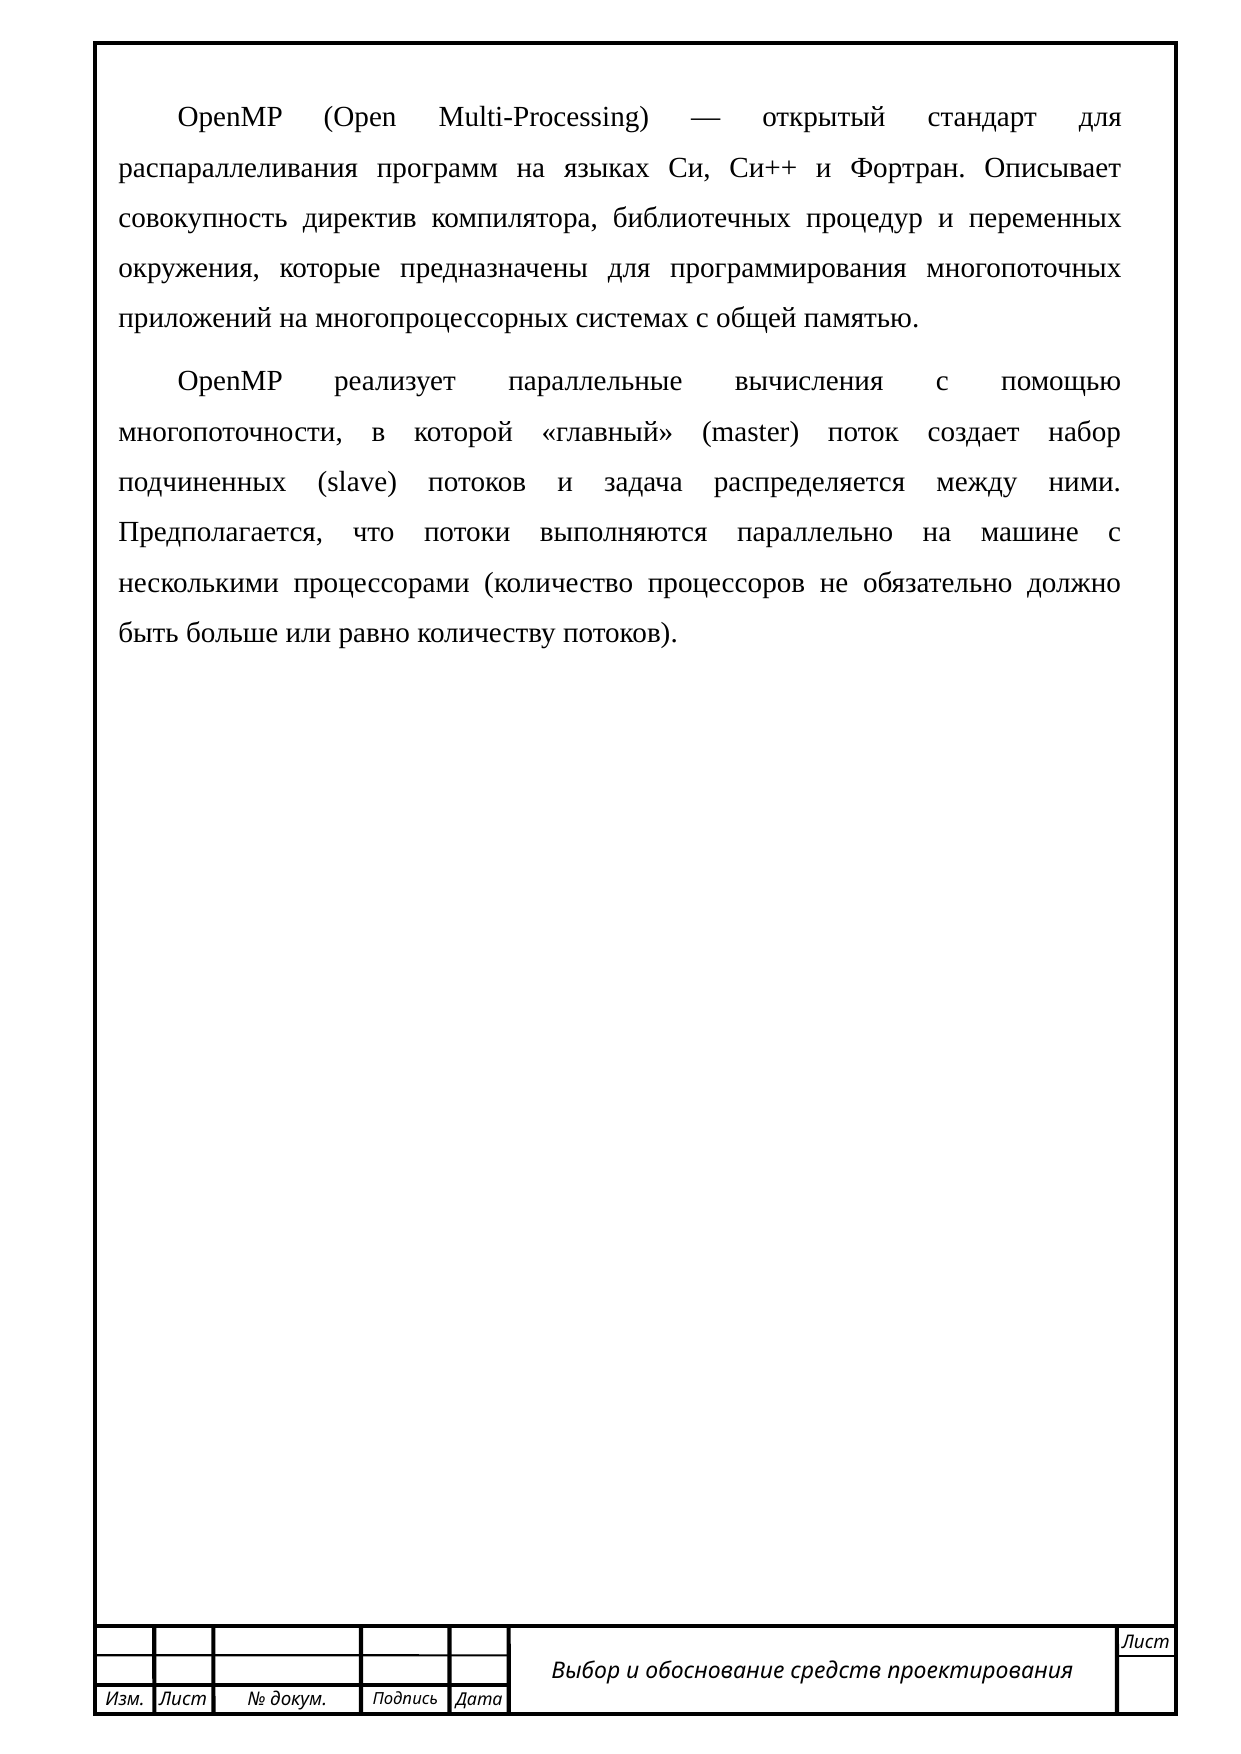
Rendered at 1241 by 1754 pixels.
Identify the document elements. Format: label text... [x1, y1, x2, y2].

text OpenMP (Open Multi-Processing) — открытый стандарт для распараллеливания программ на языках Си, Си++ и Фортран. Описывает совокупность директив компилятора, библиотечных процедур и переменных окружения, которые предназначены для программирования многопоточных приложений на многопроцессорных системах с общей памятью. [118, 99, 1122, 334]
text OpenMP реализует параллельные вычисления с помощью многопоточности, в которой «главный» (master) поток создает набор подчиненных (slave) потоков и задача распределяется между ними. Предполагается, что потоки выполняются параллельно на машине с несколькими процессорами (количество процессоров не обязательно должно быть больше или равно количеству потоков). [118, 363, 1122, 648]
